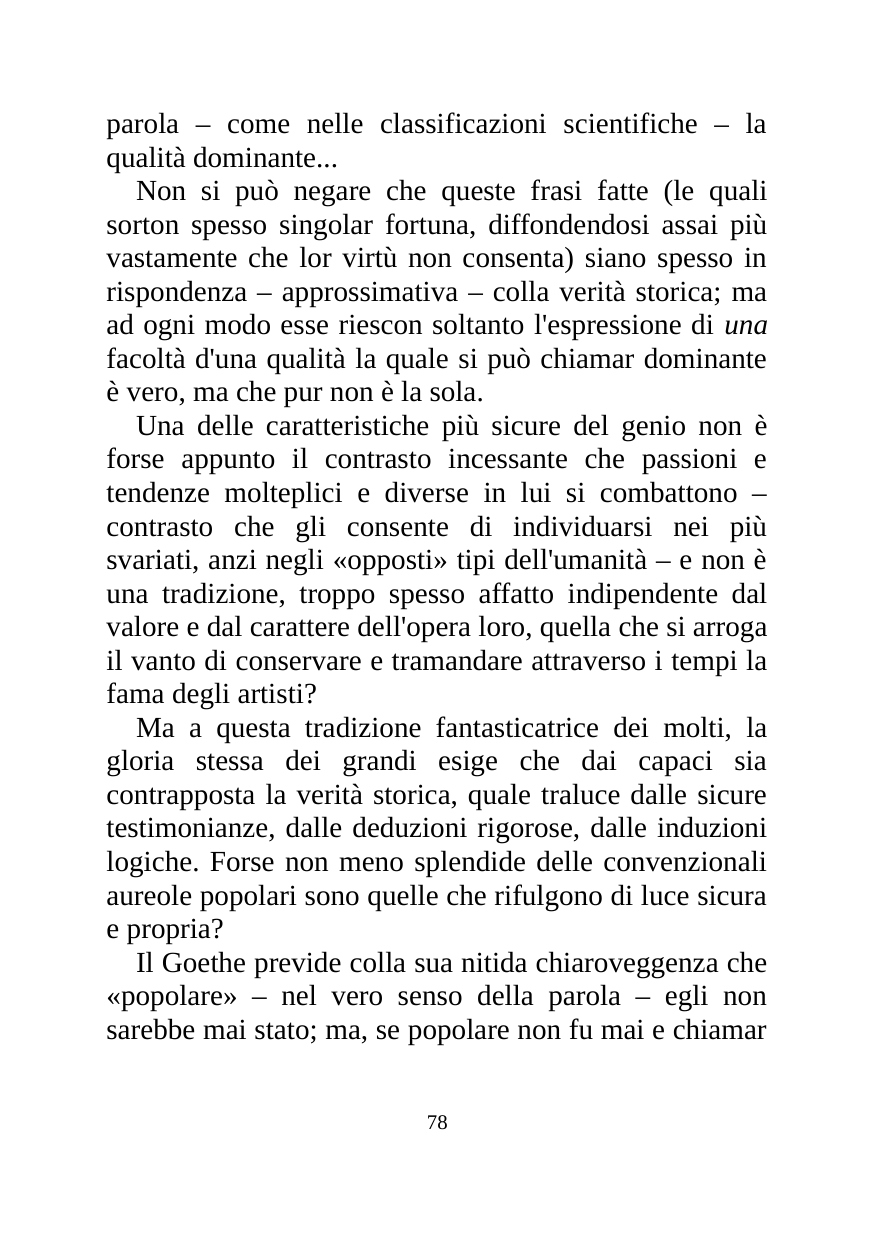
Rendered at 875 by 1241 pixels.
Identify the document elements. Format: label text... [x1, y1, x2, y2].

text Una delle caratteristiche più sicure del genio non è forse appunto il contrasto incessante che passioni e tendenze molteplici e diverse in lui si combattono – contrasto che gli consente di individuarsi nei più svariati, anzi negli «opposti» tipi dell'umanità – e non è una tradizione, troppo spesso affatto indipendente dal valore e dal carattere dell'opera loro, quella che si arroga il vanto di conservare e tramandare attraverso i tempi la fama degli artisti? [106, 408, 768, 710]
text Non si può negare che queste frasi fatte (le quali sorton spesso singolar fortuna, diffondendosi assai più vastamente che lor virtù non consenta) siano spesso in rispondenza – approssimativa – colla verità storica; ma ad ogni modo esse riescon soltanto l'espressione di una facoltà d'una qualità la quale si può chiamar dominante è vero, ma che pur non è la sola. [106, 173, 768, 408]
text parola – come nelle classificazioni scientifiche – la qualità dominante... [106, 106, 768, 173]
text Il Goethe previde colla sua nitida chiaroveggenza che «popolare» – nel vero senso della parola – egli non sarebbe mai stato; ma, se popolare non fu mai e chiamar [106, 945, 768, 1045]
text Ma a questa tradizione fantasticatrice dei molti, la gloria stessa dei grandi esige che dai capaci sia contrapposta la verità storica, quale traluce dalle sicure testimonianze, dalle deduzioni rigorose, dalle induzioni logiche. Forse non meno splendide delle convenzionali aureole popolari sono quelle che rifulgono di luce sicura e propria? [106, 710, 768, 945]
